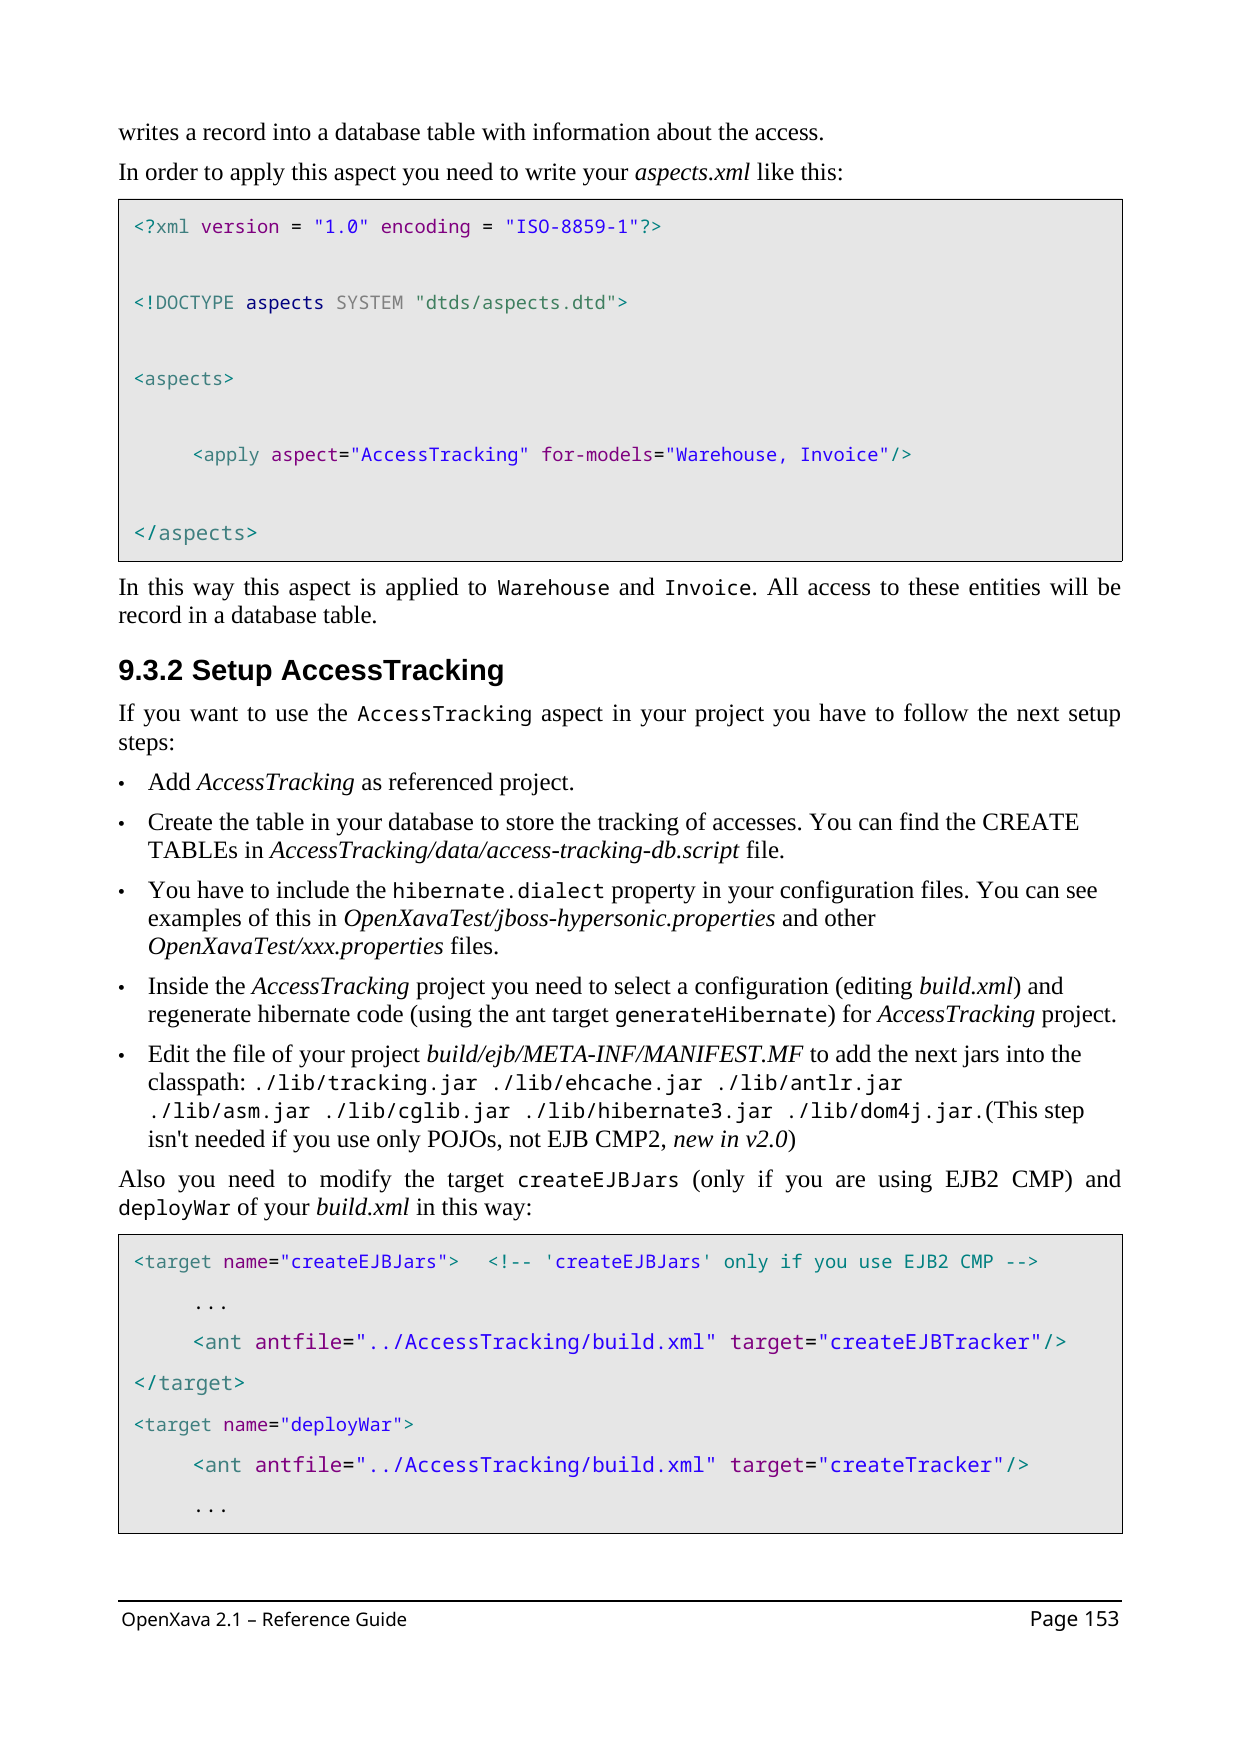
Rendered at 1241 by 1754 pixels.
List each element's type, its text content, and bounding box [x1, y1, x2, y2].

text writes a record into a database table with information about the access. [118, 118, 1122, 146]
text In this way this aspect is applied to Warehouse and Invoice. All access to these entities will be record in a database table. [118, 573, 1122, 629]
text In order to apply this aspect you need to write your aspects.xml like this: [118, 158, 1122, 186]
text <target name="createEJBJars"> <!-- 'createEJBJars' only if you use EJB2 CMP --> [119, 1235, 1122, 1272]
text <ant antfile="../AccessTracking/build.xml" target="createEJBTracker"/> [119, 1313, 1122, 1353]
list Add AccessTracking as referenced project. [118, 768, 1122, 796]
list Create the table in your database to store the tracking of accesses. You can find the CREATE TABLEs in AccessTracking/data/access-tracking-db.script file. [118, 808, 1122, 863]
list Inside the AccessTracking project you need to select a configuration (editing build.xml) and regenerate hibernate code (using the ant target generateHibernate) for AccessTracking project. [118, 972, 1122, 1028]
text <?xml version = "1.0" encoding = "ISO-8859-1"?> [119, 200, 1122, 237]
text </target> [119, 1353, 1122, 1394]
text Also you need to modify the target createEJBJars (only if you are using EJB2 CMP) and deployWar of your build.xml in this way: [118, 1165, 1122, 1221]
text ... [119, 1476, 1122, 1533]
list Edit the file of your project build/ejb/META-INF/MANIFEST.MF to add the next jars into the classpath: ./lib/tracking.jar ./lib/ehcache.jar ./lib/antlr.jar ./lib/asm.jar ./lib/cglib.jar ./lib/hibernate3.jar ./lib/dom4j.jar.(This step isn't needed if you use only POJOs, not EJB CMP2, new in v2.0) [118, 1041, 1122, 1152]
list You have to include the hibernate.dialect property in your configuration files. You can see examples of this in OpenXavaTest/jboss-hypersonic.properties and other OpenXavaTest/xxx.properties files. [118, 876, 1122, 959]
text <target name="deployWar"> [119, 1394, 1122, 1435]
text <ant antfile="../AccessTracking/build.xml" target="createTracker"/> [119, 1435, 1122, 1476]
text If you want to use the AccessTracking aspect in your project you have to follow the next setup steps: [118, 699, 1122, 755]
text ... [119, 1272, 1122, 1313]
text <!DOCTYPE aspects SYSTEM "dtds/aspects.dtd"> [119, 274, 1122, 313]
text </aspects> [119, 503, 1122, 561]
text <apply aspect="AccessTracking" for-models="Warehouse, Invoice"/> [119, 427, 1122, 465]
subtitle Setup AccessTracking [118, 654, 1122, 687]
text <aspects> [119, 351, 1122, 389]
